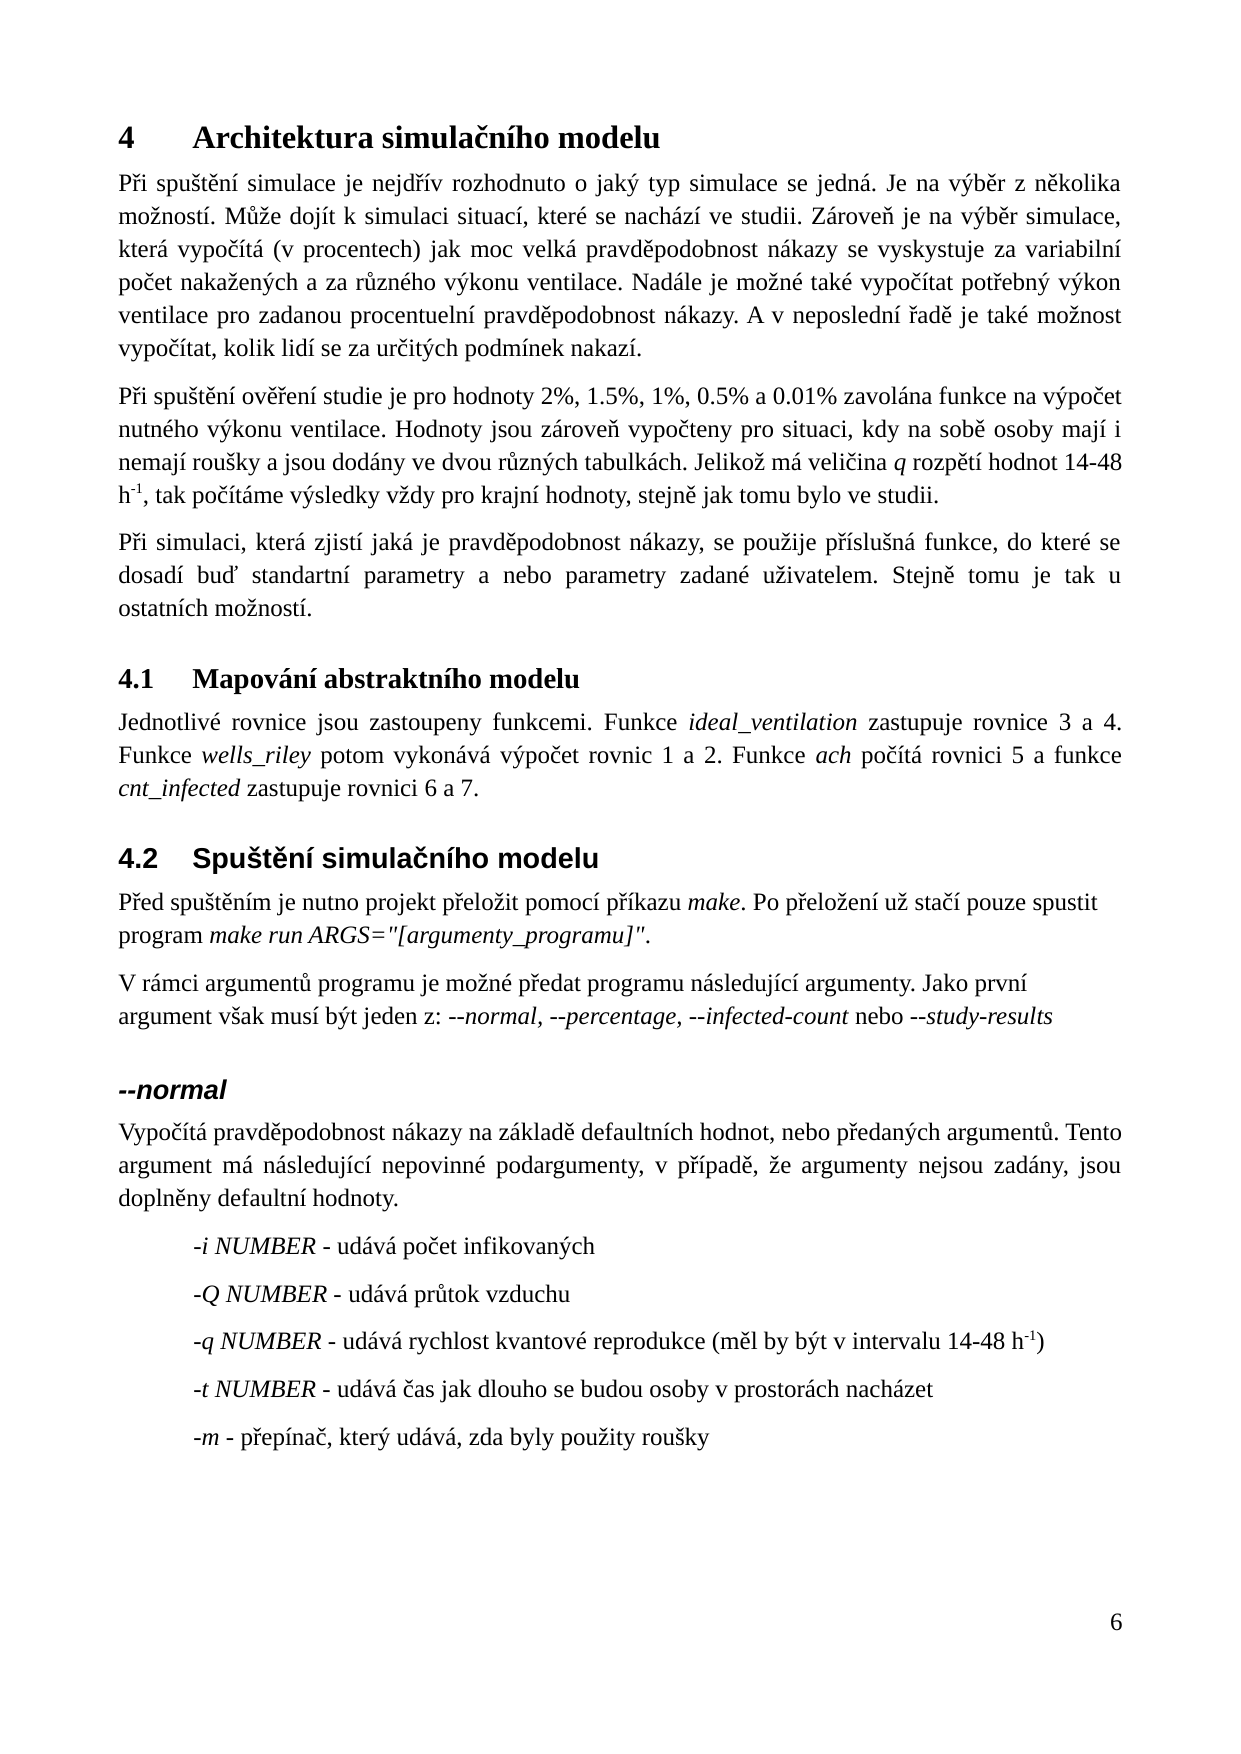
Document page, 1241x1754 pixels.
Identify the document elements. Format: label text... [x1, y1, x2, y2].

text Před spuštěním je nutno projekt přeložit pomocí příkazu make. Po přeložení už stačí pouze spustit program make run ARGS="[argumenty_programu]". [118, 887, 1122, 949]
subtitle --normal [118, 1074, 1122, 1105]
subtitle Architektura simulačního modelu [118, 118, 1122, 156]
text Při spuštění simulace je nejdřív rozhodnuto o jaký typ simulace se jedná. Je na výběr z několika možností. Může dojít k simulaci situací, které se nachází ve studii. Zároveň je na výběr simulace, která vypočítá (v procentech) jak moc velká pravděpodobnost nákazy se vyskystuje za variabilní počet nakažených a za různého výkonu ventilace. Nadále je možné také vypočítat potřebný výkon ventilace pro zadanou procentuelní pravděpodobnost nákazy. A v neposlední řadě je také možnost vypočítat, kolik lidí se za určitých podmínek nakazí. [118, 168, 1122, 362]
text -Q NUMBER - udává průtok vzduchu [118, 1279, 1122, 1307]
text -t NUMBER - udává čas jak dlouho se budou osoby v prostorách nacházet [118, 1374, 1122, 1403]
text Jednotlivé rovnice jsou zastoupeny funkcemi. Funkce ideal_ventilation zastupuje rovnice 3 a 4. Funkce wells_riley potom vykonává výpočet rovnic 1 a 2. Funkce ach počítá rovnici 5 a funkce cnt_infected zastupuje rovnici 6 a 7. [118, 707, 1122, 802]
text Při simulaci, která zjistí jaká je pravděpodobnost nákazy, se použije příslušná funkce, do které se dosadí buď standartní parametry a nebo parametry zadané uživatelem. Stejně tomu je tak u ostatních možností. [118, 527, 1122, 622]
text -i NUMBER - udává počet infikovaných [118, 1231, 1122, 1260]
text Vypočítá pravděpodobnost nákazy na základě defaultních hodnot, nebo předaných argumentů. Tento argument má následující nepovinné podargumenty, v případě, že argumenty nejsou zadány, jsou doplněny defaultní hodnoty. [118, 1117, 1122, 1212]
subtitle Spuštění simulačního modelu [118, 842, 1122, 875]
text V rámci argumentů programu je možné předat programu následující argumenty. Jako první argument však musí být jeden z: --normal, --percentage, --infected-count nebo --study-results [118, 968, 1122, 1030]
subtitle Mapování abstraktního modelu [118, 662, 1122, 695]
text Při spuštění ověření studie je pro hodnoty 2%, 1.5%, 1%, 0.5% a 0.01% zavolána funkce na výpočet nutného výkonu ventilace. Hodnoty jsou zároveň vypočteny pro situaci, kdy na sobě osoby mají i nemají roušky a jsou dodány ve dvou různých tabulkách. Jelikož má veličina q rozpětí hodnot 14-48 h-1, tak počítáme výsledky vždy pro krajní hodnoty, stejně jak tomu bylo ve studii. [118, 381, 1122, 508]
text -m - přepínač, který udává, zda byly použity roušky [118, 1422, 1122, 1450]
text -q NUMBER - udává rychlost kvantové reprodukce (měl by být v intervalu 14-48 h-1) [118, 1326, 1122, 1355]
